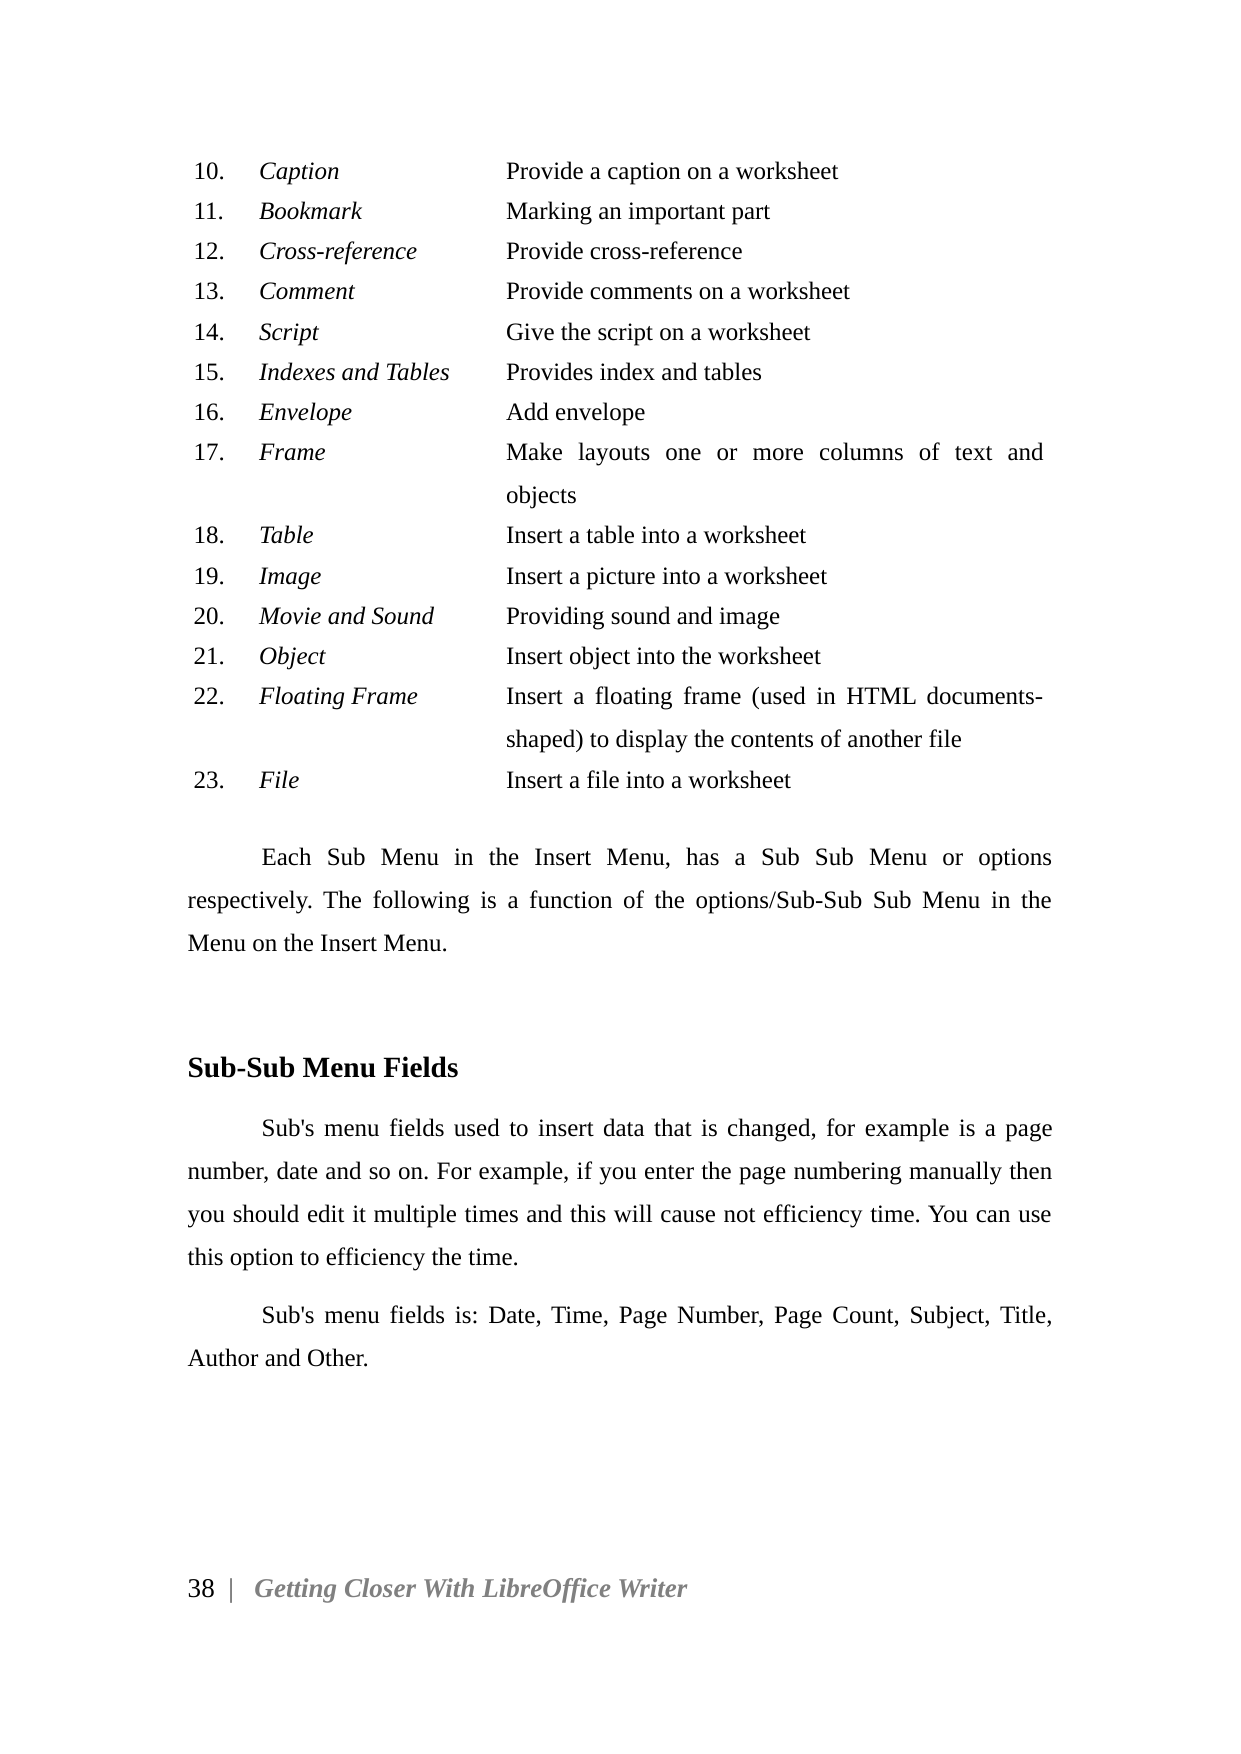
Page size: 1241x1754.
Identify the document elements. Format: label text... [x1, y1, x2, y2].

table_cell Add envelope [500, 391, 1050, 431]
table_cell Bookmark [253, 190, 500, 230]
table_cell Provides index and tables [500, 351, 1050, 391]
table_cell Give the script on a worksheet [500, 311, 1050, 351]
table_cell Insert object into the worksheet [500, 635, 1050, 676]
table_cell Insert a picture into a worksheet [500, 555, 1050, 595]
text Each Sub Menu in the Insert Menu, has a Sub Sub Menu or options respectively. The following is a function of the options/Sub-Sub Sub Menu in the Menu on the Insert Menu. [187, 842, 1053, 957]
table_cell Image [253, 555, 500, 595]
table_cell Insert a floating frame (used in HTML documents-shaped) to display the contents of another file [500, 676, 1050, 759]
table_cell Cross-reference [253, 230, 500, 271]
table_cell 16. [188, 391, 253, 431]
table_cell Insert a file into a worksheet [500, 759, 1050, 799]
table_cell Make layouts one or more columns of text and objects [500, 431, 1050, 515]
table_cell File [253, 759, 500, 799]
table_cell 15. [188, 351, 253, 391]
text Sub's menu fields is: Date, Time, Page Number, Page Count, Subject, Title, Author and Other. [187, 1300, 1053, 1372]
text Sub's menu fields used to insert data that is changed, for example is a page number, date and so on. For example, if you enter the page numbering manually then you should edit it multiple times and this will cause not efficiency time. You can use this option to efficiency the time. [187, 1113, 1053, 1271]
table_cell Floating Frame [253, 676, 500, 759]
table_cell 13. [188, 271, 253, 311]
table_cell 10. [188, 150, 253, 190]
table_cell Caption [253, 150, 500, 190]
table_cell Provide comments on a worksheet [500, 271, 1050, 311]
table_cell 23. [188, 759, 253, 799]
table_cell 11. [188, 190, 253, 230]
table_cell 18. [188, 515, 253, 555]
table_cell Movie and Sound [253, 595, 500, 635]
table_cell 14. [188, 311, 253, 351]
table_cell Comment [253, 271, 500, 311]
table_cell Frame [253, 431, 500, 515]
table_cell Provide a caption on a worksheet [500, 150, 1050, 190]
table_cell 20. [188, 595, 253, 635]
table_cell Script [253, 311, 500, 351]
subtitle Sub-Sub Menu Fields [187, 1050, 1053, 1084]
table_cell Marking an important part [500, 190, 1050, 230]
table_cell 19. [188, 555, 253, 595]
table_cell Insert a table into a worksheet [500, 515, 1050, 555]
table_cell Envelope [253, 391, 500, 431]
table_cell Indexes and Tables [253, 351, 500, 391]
table_cell 17. [188, 431, 253, 515]
table_cell Provide cross-reference [500, 230, 1050, 271]
table_cell 21. [188, 635, 253, 676]
table_cell Table [253, 515, 500, 555]
table_cell 12. [188, 230, 253, 271]
table_cell Providing sound and image [500, 595, 1050, 635]
table_cell Object [253, 635, 500, 676]
table_cell 22. [188, 676, 253, 759]
